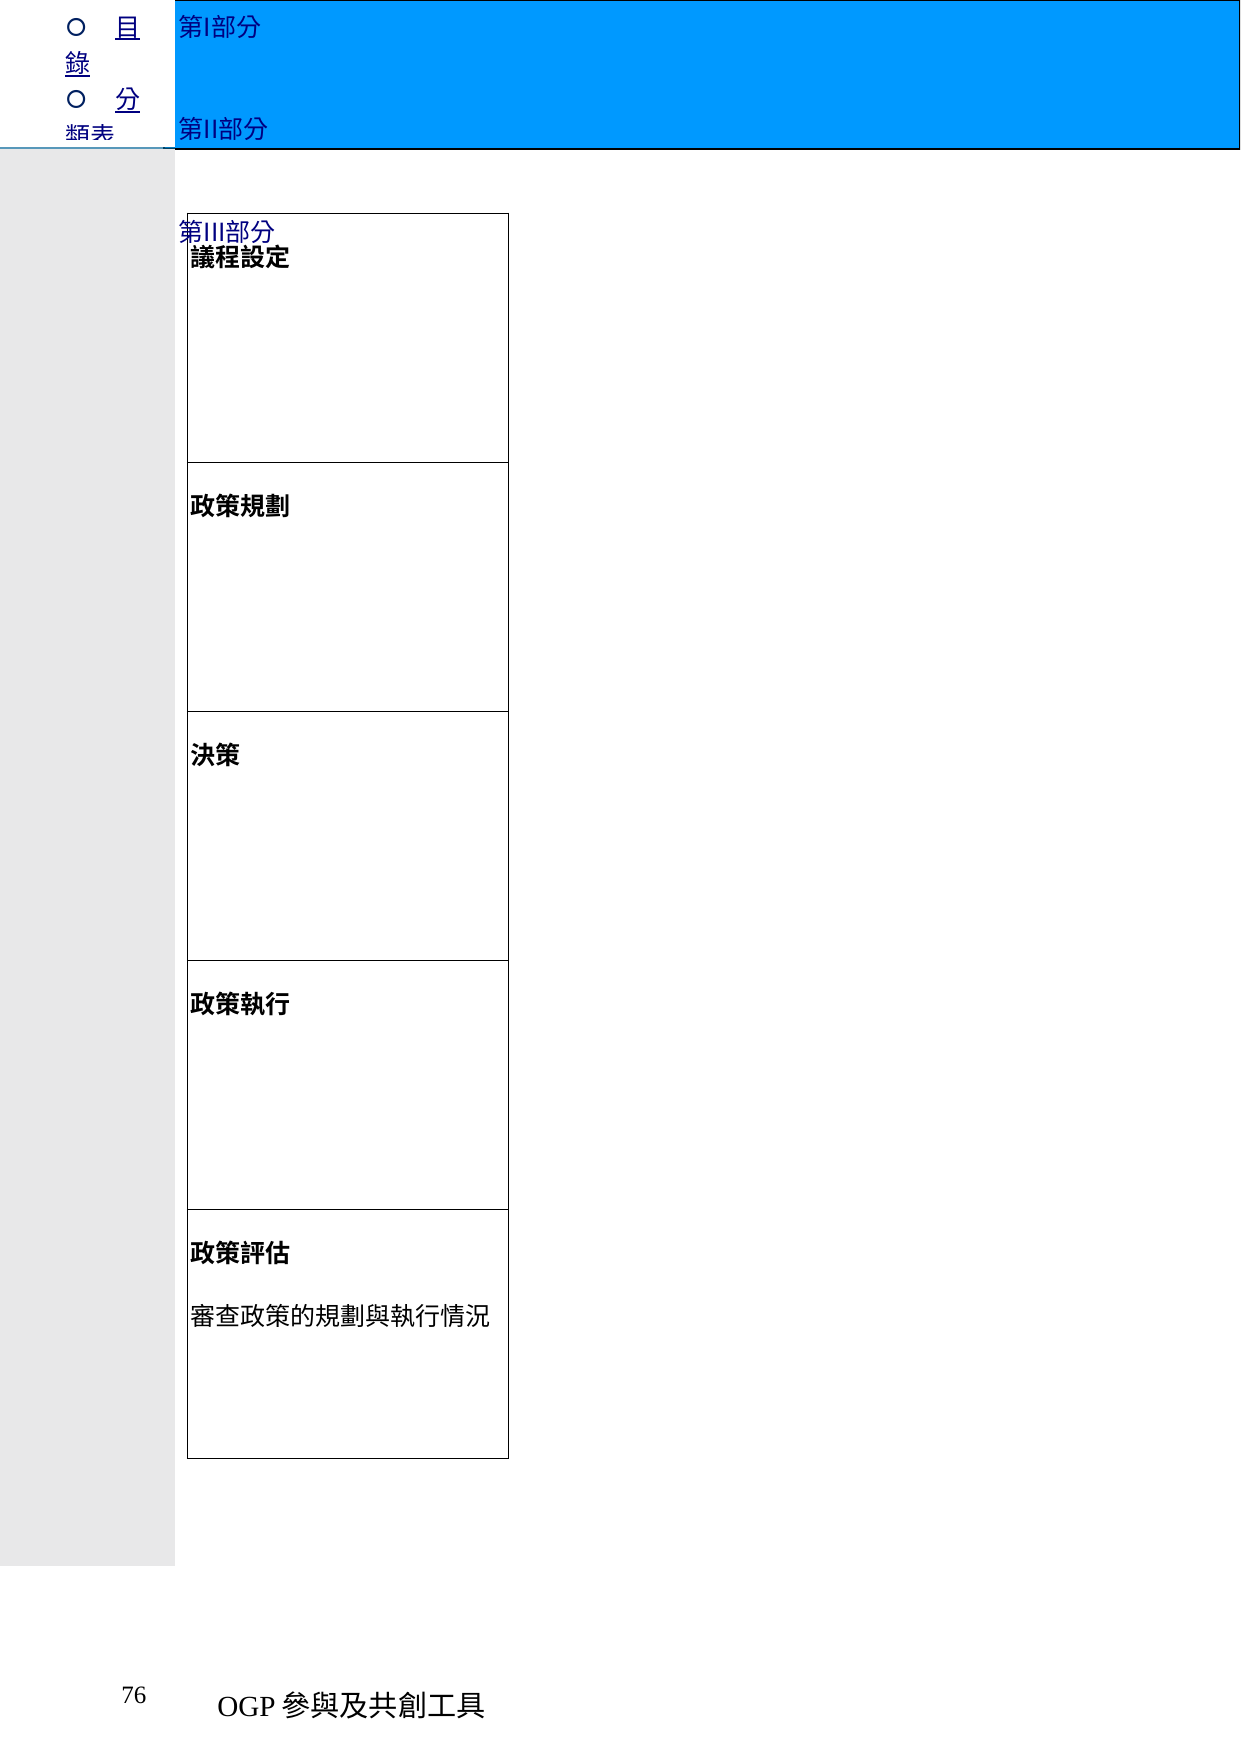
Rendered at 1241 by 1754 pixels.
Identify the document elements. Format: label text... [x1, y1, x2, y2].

table_header 議程設定 [188, 214, 508, 462]
table_cell 政策評估 審查政策的規劃與執行情況 [188, 1210, 508, 1458]
table_cell 政策執行 [188, 961, 508, 1209]
table_cell 政策規劃 [188, 463, 508, 711]
table_cell 決策 [188, 712, 508, 960]
